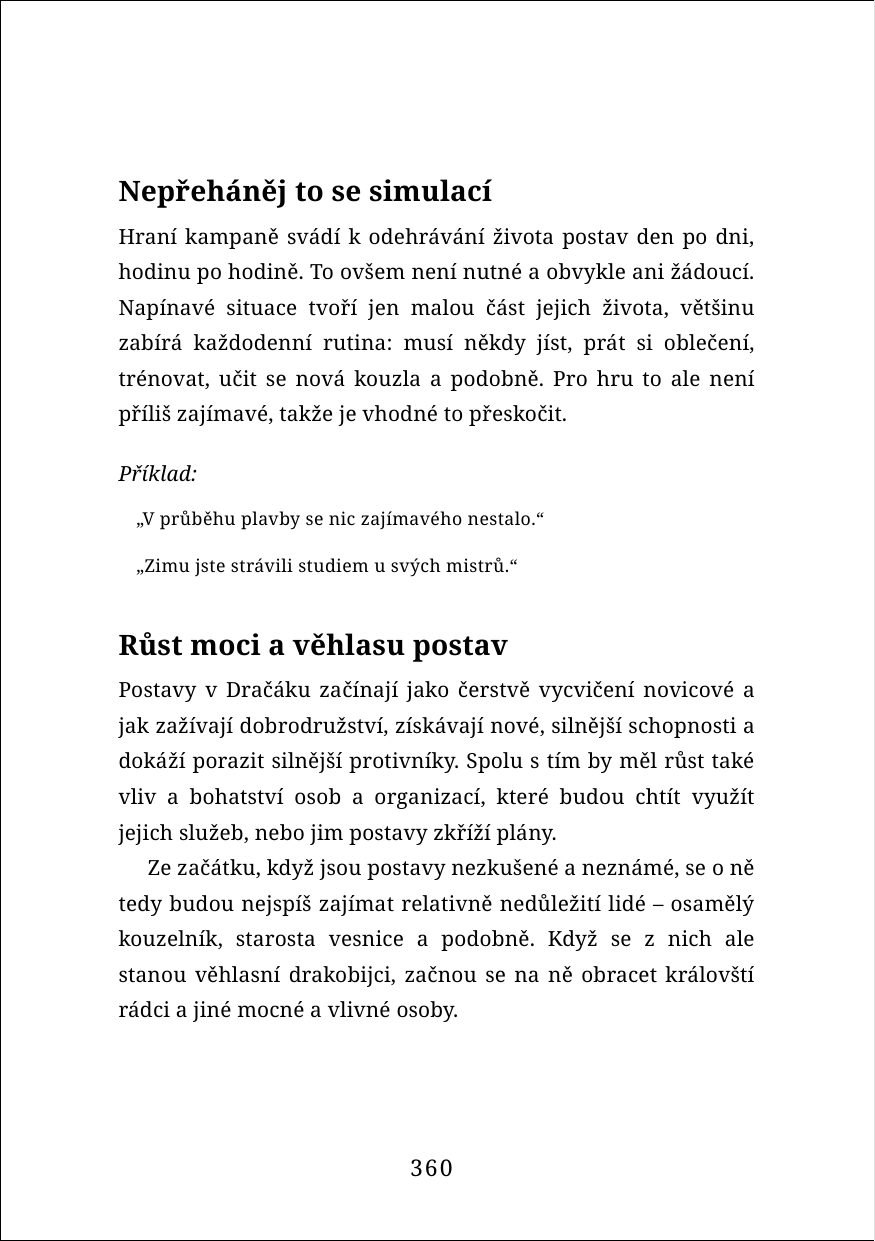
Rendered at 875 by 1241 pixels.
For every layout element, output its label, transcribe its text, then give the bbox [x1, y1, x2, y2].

text „Zimu jste strávili studiem u svých mistrů.“ [136, 554, 756, 578]
text „V průběhu plavby se nic zajímavého nestalo.“ [136, 506, 756, 530]
subtitle Růst moci a věhlasu postav [118, 625, 756, 664]
text Postavy v Dračáku začínají jako čerstvě vycvičení novicové a jak zažívají dobrodružství, získávají nové, silnější schopnosti a dokáží porazit silnější protivníky. Spolu s tím by měl růst také vliv a bohatství osob a organizací, které budou chtít využít jejich služeb, nebo jim postavy zkříží plány. Ze začátku, když jsou postavy nezkušené a neznámé, se o ně tedy budou nejspíš zajímat relativně nedůležití lidé – osamělý kouzelník, starosta vesnice a podobně. Když se z nich ale stanou věhlasní drakobijci, začnou se na ně obracet královští rádci a jiné mocné a vlivné osoby. [118, 676, 756, 1024]
text Hraní kampaně svádí k odehrávání života postav den po dni, hodinu po hodině. To ovšem není nutné a obvykle ani žádoucí. Napínavé situace tvoří jen malou část jejich života, většinu zabírá každodenní rutina: musí někdy jíst, prát si oblečení, trénovat, učit se nová kouzla a podobně. Pro hru to ale není příliš zajímavé, takže je vhodné to přeskočit. [118, 222, 756, 428]
text Příklad: [118, 459, 756, 487]
subtitle Nepřeháněj to se simulací [118, 172, 756, 210]
